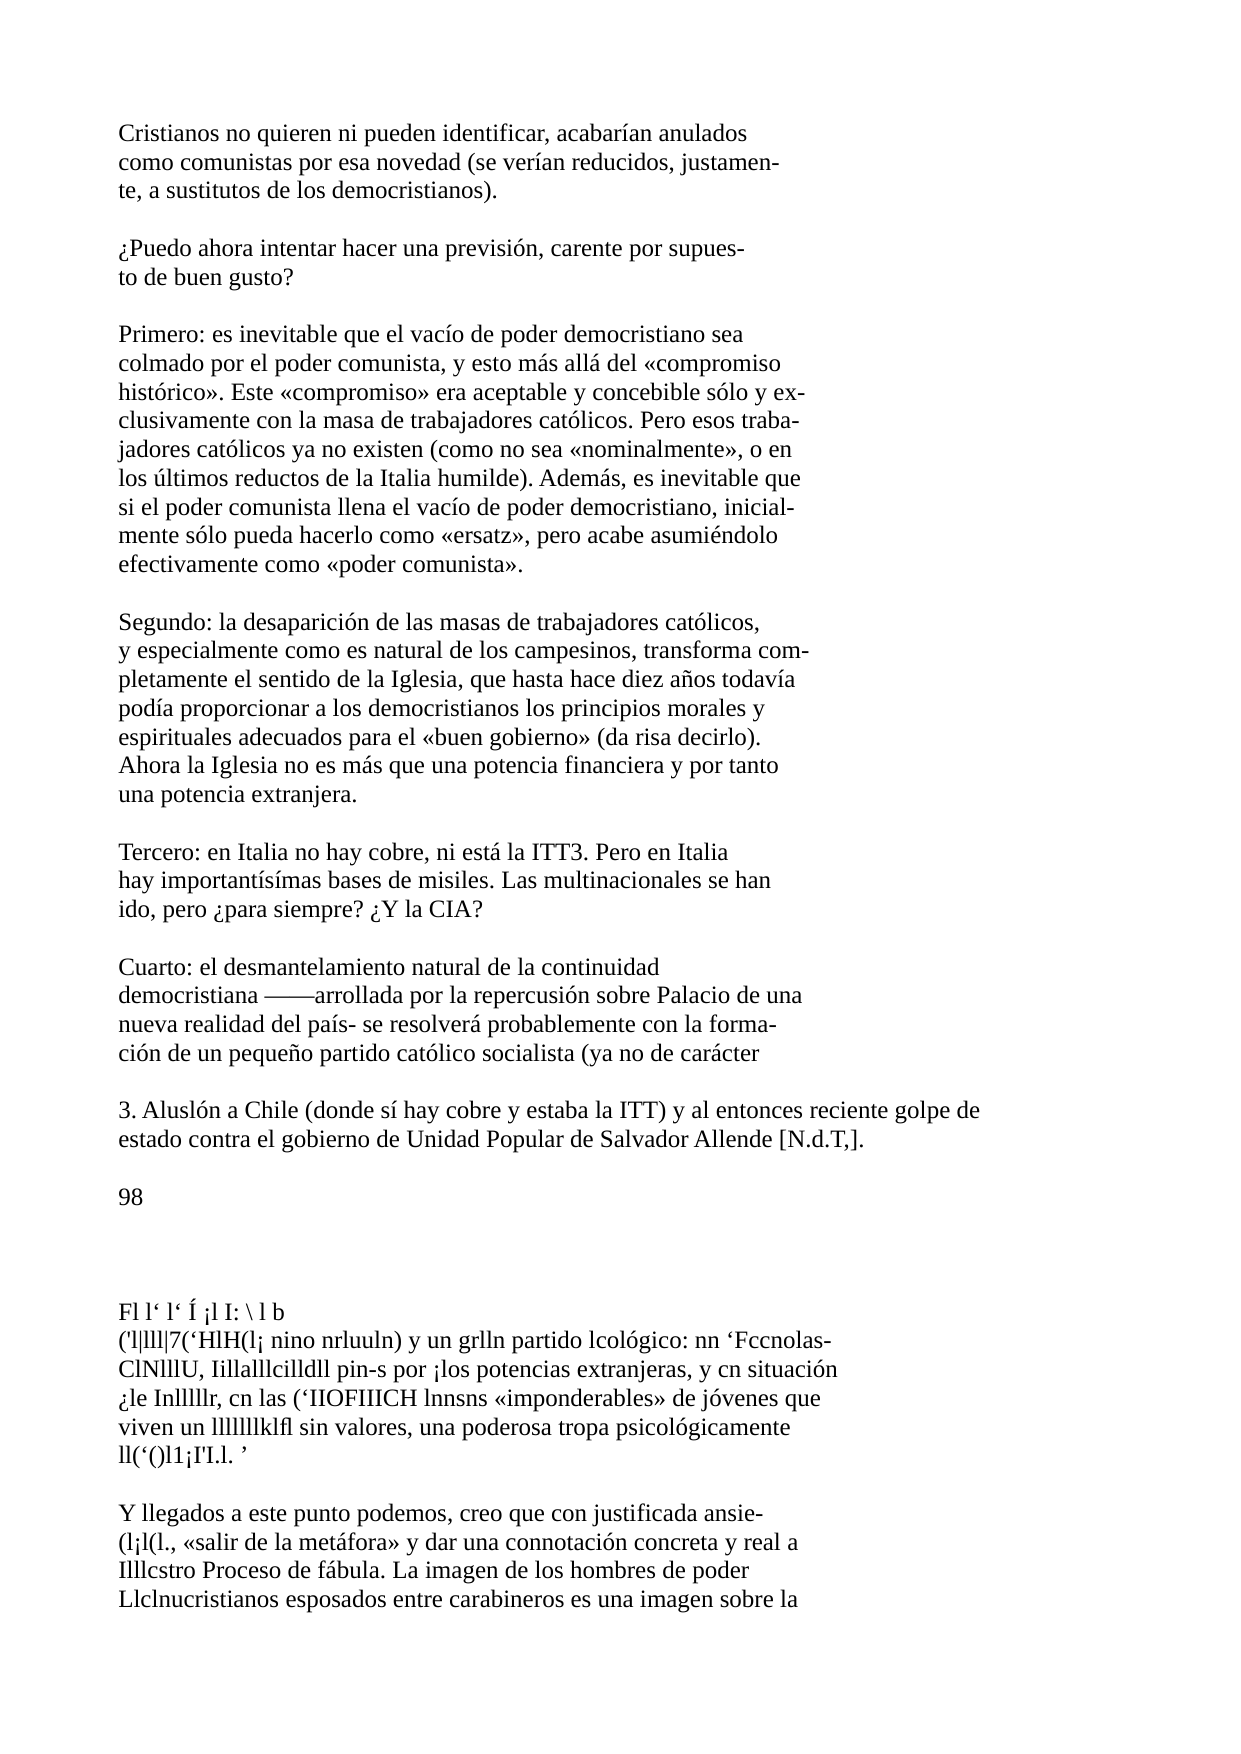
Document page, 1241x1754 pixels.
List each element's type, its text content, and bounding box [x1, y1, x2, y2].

text 98 [118, 1182, 1122, 1211]
text (l¡l(l., «salir de la metáfora» y dar una connotación concreta y real a [118, 1527, 1122, 1556]
text colmado por el poder comunista, y esto más allá del «compromiso [118, 348, 1122, 377]
text estado contra el gobierno de Unidad Popular de Salvador Allende [N.d.T,]. [118, 1124, 1122, 1153]
text ('l|lll|7(‘HlH(l¡ nino nrluuln) y un grlln partido lcológico: nn ‘Fccnolas- [118, 1326, 1122, 1354]
text ll(‘()l1¡I'I.l. ’ [118, 1441, 1122, 1469]
text ¿Puedo ahora intentar hacer una previsión, carente por supues- [118, 233, 1122, 262]
text ido, pero ¿para siempre? ¿Y la CIA? [118, 894, 1122, 923]
text viven un lllllllklﬂ sin valores, una poderosa tropa psicológicamente [118, 1412, 1122, 1441]
text histórico». Este «compromiso» era aceptable y concebible sólo y ex- [118, 377, 1122, 406]
text efectivamente como «poder comunista». [118, 549, 1122, 578]
text Y llegados a este punto podemos, creo que con justificada ansie- [118, 1498, 1122, 1527]
text ción de un pequeño partido católico socialista (ya no de carácter [118, 1038, 1122, 1067]
text te, a sustitutos de los democristianos). [118, 176, 1122, 204]
text mente sólo pueda hacerlo como «ersatz», pero acabe asumiéndolo [118, 521, 1122, 549]
text Cuarto: el desmantelamiento natural de la continuidad [118, 952, 1122, 981]
text una potencia extranjera. [118, 779, 1122, 808]
text si el poder comunista llena el vacío de poder democristiano, inicial- [118, 492, 1122, 521]
text Primero: es inevitable que el vacío de poder democristiano sea [118, 319, 1122, 348]
text clusivamente con la masa de trabajadores católicos. Pero esos traba- [118, 406, 1122, 434]
text podía proporcionar a los democristianos los principios morales y [118, 693, 1122, 722]
text pletamente el sentido de la Iglesia, que hasta hace diez años todavía [118, 664, 1122, 693]
text Llclnucristianos esposados entre carabineros es una imagen sobre la [118, 1584, 1122, 1613]
text espirituales adecuados para el «buen gobierno» (da risa decirlo). [118, 722, 1122, 751]
text Illlcstro Proceso de fábula. La imagen de los hombres de poder [118, 1556, 1122, 1584]
text y especialmente como es natural de los campesinos, transforma com- [118, 636, 1122, 664]
text como comunistas por esa novedad (se verían reducidos, justamen- [118, 147, 1122, 176]
text Tercero: en Italia no hay cobre, ni está la ITT3. Pero en Italia [118, 837, 1122, 866]
text Cristianos no quieren ni pueden identificar, acabarían anulados [118, 118, 1122, 147]
text jadores católicos ya no existen (como no sea «nominalmente», o en [118, 434, 1122, 463]
text Fl l‘ l‘ Í ¡l I: \ l b [118, 1297, 1122, 1326]
text hay importantísímas bases de misiles. Las multinacionales se han [118, 866, 1122, 894]
text los últimos reductos de la Italia humilde). Además, es inevitable que [118, 463, 1122, 492]
text Segundo: la desaparición de las masas de trabajadores católicos, [118, 607, 1122, 636]
text Ahora la Iglesia no es más que una potencia financiera y por tanto [118, 751, 1122, 779]
text to de buen gusto? [118, 262, 1122, 291]
text ClNlllU, Iillalllcilldll pin-s por ¡los potencias extranjeras, y cn situación [118, 1354, 1122, 1383]
text ¿le Inlllllr, cn las (‘IIOFIIICH lnnsns «imponderables» de jóvenes que [118, 1383, 1122, 1412]
text democristiana ——arrollada por la repercusión sobre Palacio de una [118, 981, 1122, 1009]
text 3. Aluslón a Chile (donde sí hay cobre y estaba la ITT) y al entonces reciente golpe de [118, 1096, 1122, 1124]
text nueva realidad del país- se resolverá probablemente con la forma- [118, 1009, 1122, 1038]
